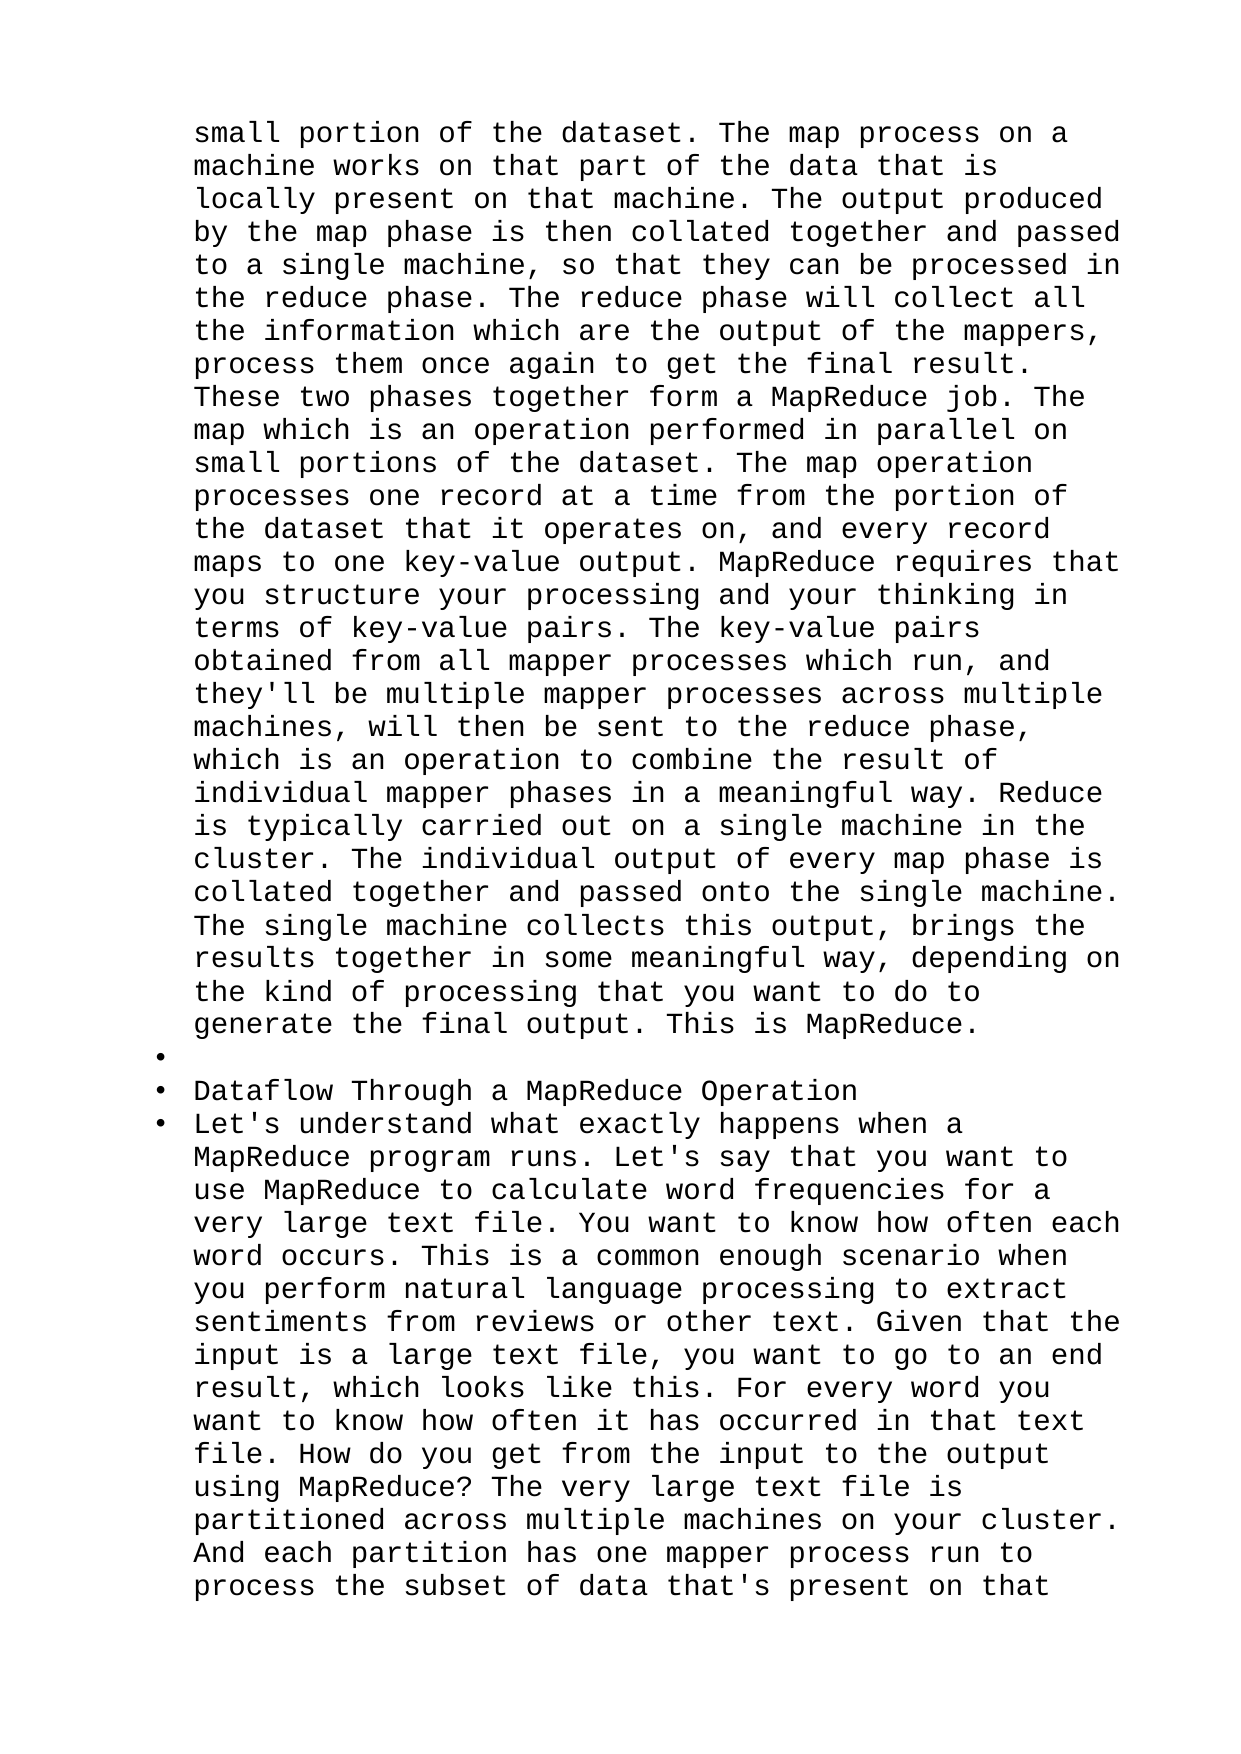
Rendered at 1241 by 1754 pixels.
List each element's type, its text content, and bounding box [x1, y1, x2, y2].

list Let's understand what exactly happens when a MapReduce program runs. Let's say that you want to use MapReduce to calculate word frequencies for a very large text file. You want to know how often each word occurs. This is a common enough scenario when you perform natural language processing to extract sentiments from reviews or other text. Given that the input is a large text file, you want to go to an end result, which looks like this. For every word you want to know how often it has occurred in that text file. How do you get from the input to the output using MapReduce? The very large text file is partitioned across multiple machines on your cluster. And each partition has one mapper process run to process the subset of data that's present on that [156, 1109, 1122, 1604]
list Dataflow Through a MapReduce Operation [156, 1076, 1122, 1109]
list small portion of the dataset. The map process on a machine works on that part of the data that is locally present on that machine. The output produced by the map phase is then collated together and passed to a single machine, so that they can be processed in the reduce phase. The reduce phase will collect all the information which are the output of the mappers, process them once again to get the final result. These two phases together form a MapReduce job. The map which is an operation performed in parallel on small portions of the dataset. The map operation processes one record at a time from the portion of the dataset that it operates on, and every record maps to one key-value output. MapReduce requires that you structure your processing and your thinking in terms of key-value pairs. The key-value pairs obtained from all mapper processes which run, and they'll be multiple mapper processes across multiple machines, will then be sent to the reduce phase, which is an operation to combine the result of individual mapper phases in a meaningful way. Reduce is typically carried out on a single machine in the cluster. The individual output of every map phase is collated together and passed onto the single machine. The single machine collects this output, brings the results together in some meaningful way, depending on the kind of processing that you want to do to generate the final output. This is MapReduce. [156, 118, 1122, 1043]
